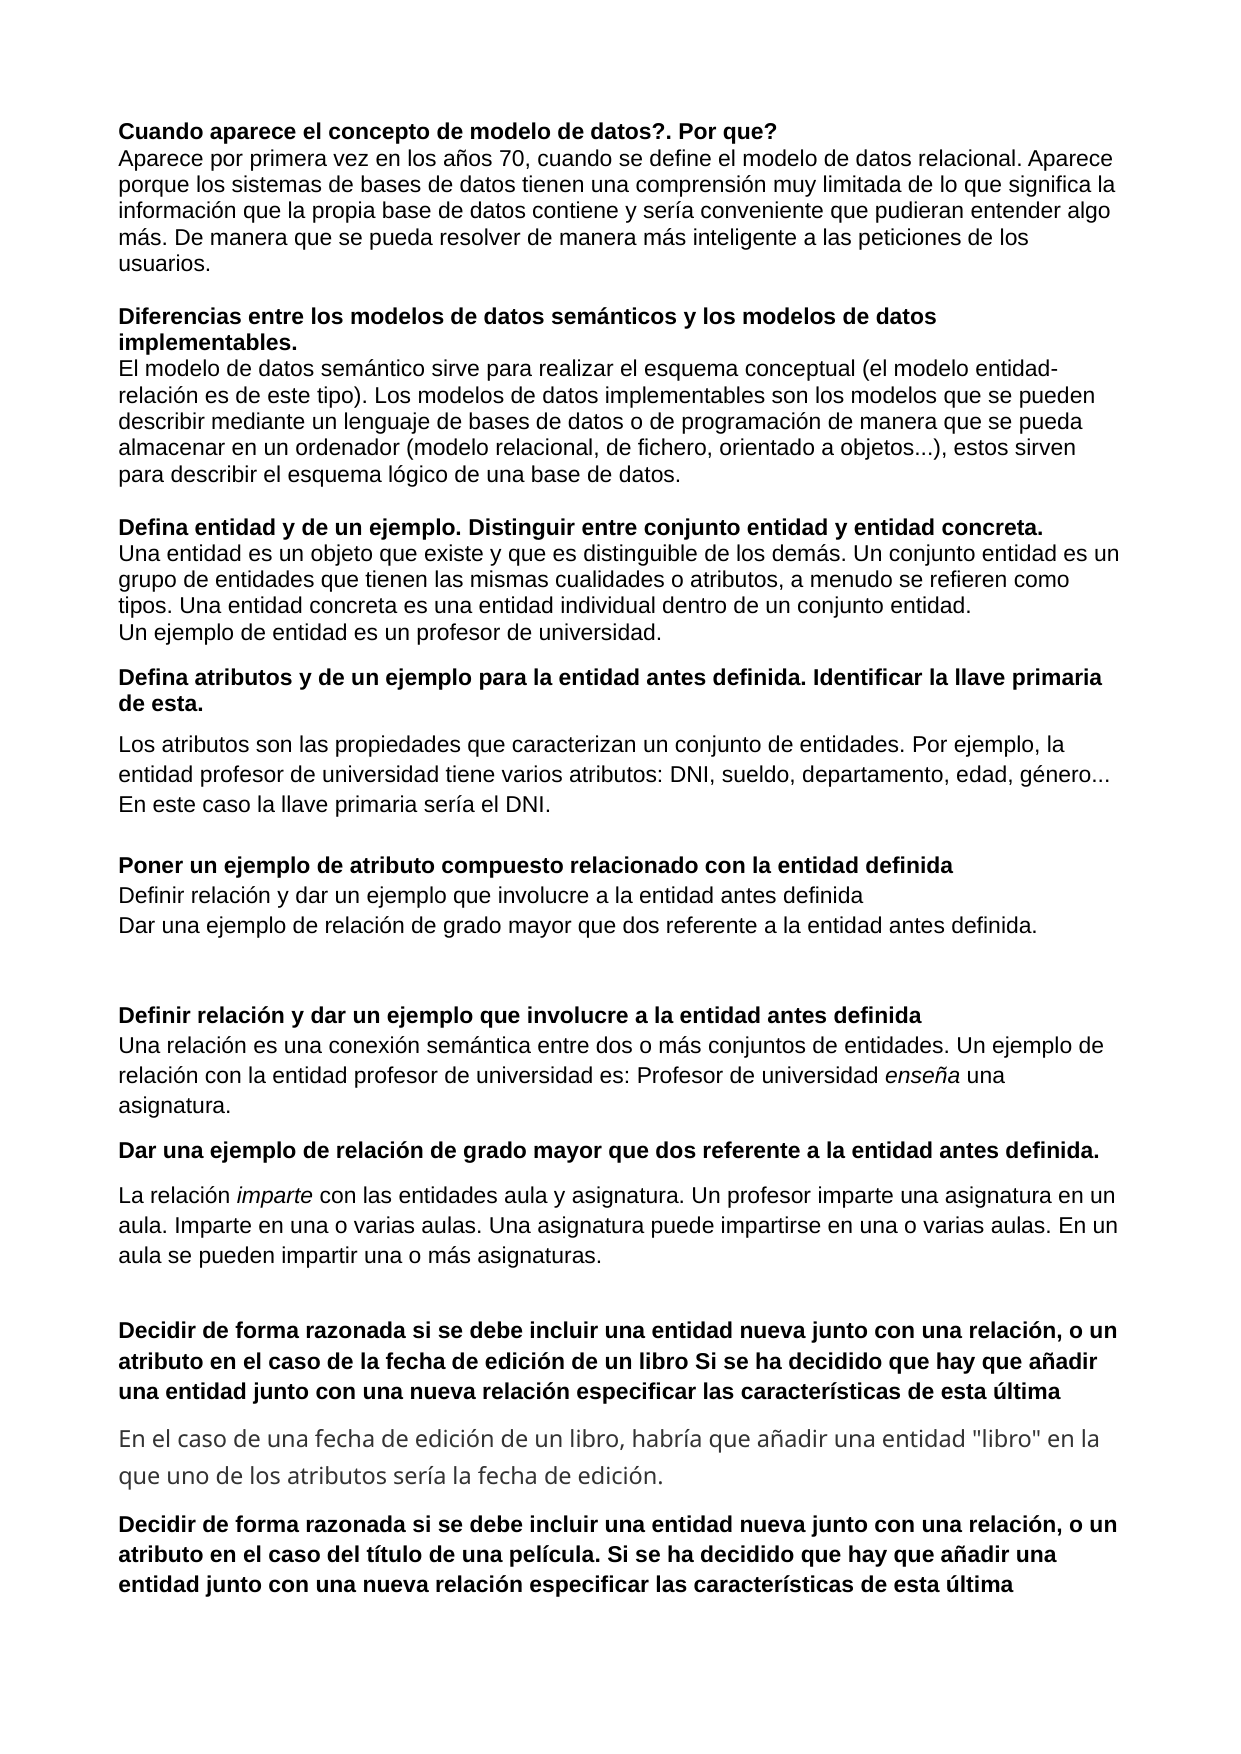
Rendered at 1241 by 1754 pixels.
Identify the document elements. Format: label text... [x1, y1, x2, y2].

text En el caso de una fecha de edición de un libro, habría que añadir una entidad "libro" en la que uno de los atributos sería la fecha de edición. [118, 1423, 1122, 1491]
text El modelo de datos semántico sirve para realizar el esquema conceptual (el modelo entidad-relación es de este tipo). Los modelos de datos implementables son los modelos que se pueden describir mediante un lenguaje de bases de datos o de programación de manera que se pueda almacenar en un ordenador (modelo relacional, de fichero, orientado a objetos...), estos sirven para describir el esquema lógico de una base de datos. [118, 355, 1122, 487]
text Un ejemplo de entidad es un profesor de universidad. [118, 619, 1122, 645]
text Los atributos son las propiedades que caracterizan un conjunto de entidades. Por ejemplo, la entidad profesor de universidad tiene varios atributos: DNI, sueldo, departamento, edad, género... En este caso la llave primaria sería el DNI. Poner un ejemplo de atributo compuesto relacionado con la entidad definida Definir relación y dar un ejemplo que involucre a la entidad antes definida Dar una ejemplo de relación de grado mayor que dos referente a la entidad antes definida. [118, 731, 1122, 938]
text Una entidad es un objeto que existe y que es distinguible de los demás. Un conjunto entidad es un grupo de entidades que tienen las mismas cualidades o atributos, a menudo se refieren como tipos. Una entidad concreta es una entidad individual dentro de un conjunto entidad. [118, 540, 1122, 619]
text Definir relación y dar un ejemplo que involucre a la entidad antes definida Una relación es una conexión semántica entre dos o más conjuntos de entidades. Un ejemplo de relación con la entidad profesor de universidad es: Profesor de universidad enseña una asignatura. [118, 1002, 1122, 1119]
text Diferencias entre los modelos de datos semánticos y los modelos de datos implementables. [118, 303, 1122, 355]
text Decidir de forma razonada si se debe incluir una entidad nueva junto con una relación, o un atributo en el caso del título de una película. Si se ha decidido que hay que añadir una entidad junto con una nueva relación especificar las características de esta última [118, 1511, 1122, 1597]
text Defina entidad y de un ejemplo. Distinguir entre conjunto entidad y entidad concreta. [118, 487, 1122, 540]
text La relación imparte con las entidades aula y asignatura. Un profesor imparte una asignatura en un aula. Imparte en una o varias aulas. Una asignatura puede impartirse en una o varias aulas. En un aula se pueden impartir una o más asignaturas. [118, 1182, 1122, 1269]
text Decidir de forma razonada si se debe incluir una entidad nueva junto con una relación, o un atributo en el caso de la fecha de edición de un libro Si se ha decidido que hay que añadir una entidad junto con una nueva relación especificar las características de esta última [118, 1287, 1122, 1404]
text Cuando aparece el concepto de modelo de datos?. Por que? Aparece por primera vez en los años 70, cuando se define el modelo de datos relacional. Aparece porque los sistemas de bases de datos tienen una comprensión muy limitada de lo que significa la información que la propia base de datos contiene y sería conveniente que pudieran entender algo más. De manera que se pueda resolver de manera más inteligente a las peticiones de los usuarios. [118, 118, 1122, 276]
text Dar una ejemplo de relación de grado mayor que dos referente a la entidad antes definida. [118, 1137, 1122, 1163]
text Defina atributos y de un ejemplo para la entidad antes definida. Identificar la llave primaria de esta. [118, 664, 1122, 716]
